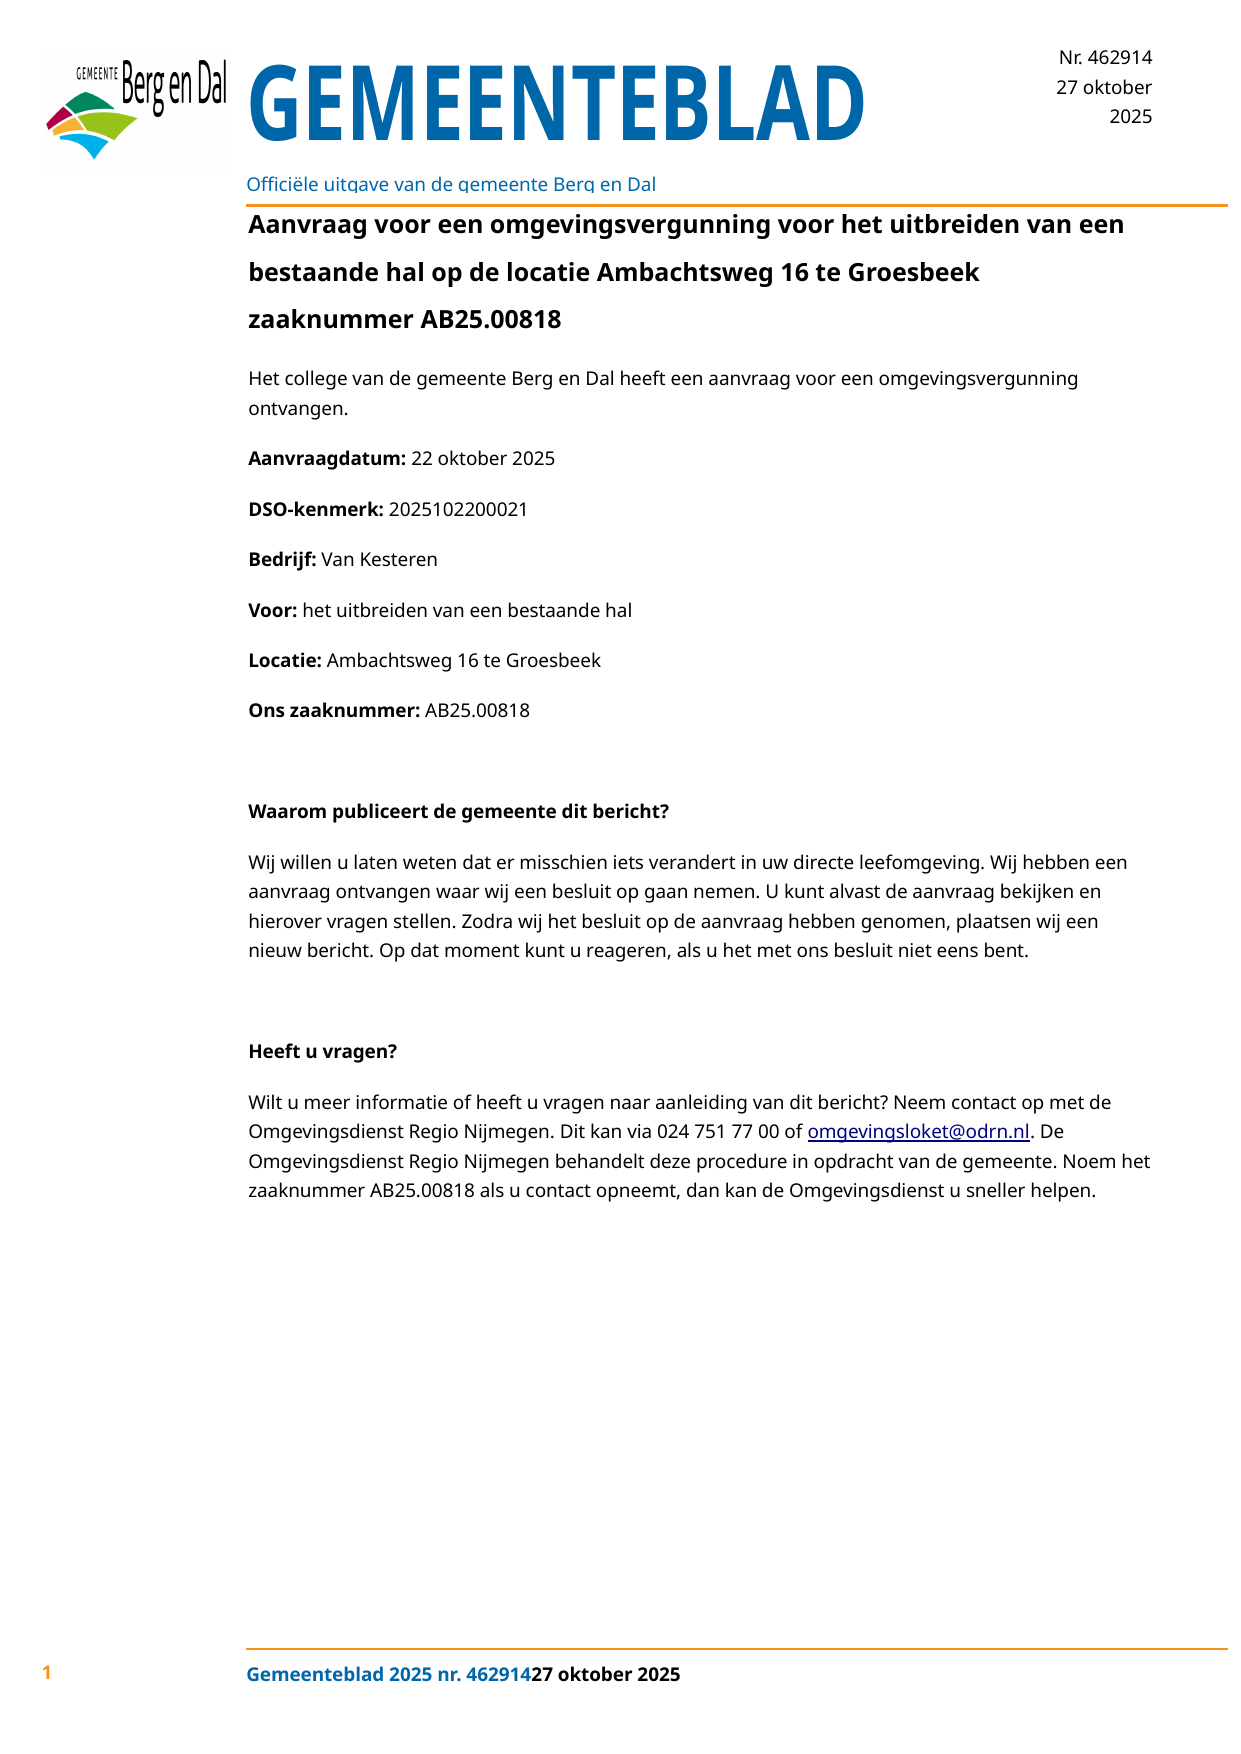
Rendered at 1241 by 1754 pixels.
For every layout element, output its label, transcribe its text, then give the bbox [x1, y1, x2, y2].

text Bedrijf: Van Kesteren [248, 546, 1152, 572]
text Wij willen u laten weten dat er misschien iets verandert in uw directe leefomgeving. Wij hebben een aanvraag ontvangen waar wij een besluit op gaan nemen. U kunt alvast de aanvraag bekijken en hierover vragen stellen. Zodra wij het besluit op de aanvraag hebben genomen, plaatsen wij een nieuw bericht. Op dat moment kunt u reageren, als u het met ons besluit niet eens bent. [248, 849, 1152, 963]
text Aanvraagdatum: 22 oktober 2025 [248, 446, 1152, 471]
text Het college van de gemeente Berg en Dal heeft een aanvraag voor een omgevingsvergunning ontvangen. [248, 366, 1152, 421]
text Wilt u meer informatie of heeft u vragen naar aanleiding van dit bericht? Neem contact op met de Omgevingsdienst Regio Nijmegen. Dit kan via 024 751 77 00 of omgevingsloket@odrn.nl. De Omgevingsdienst Regio Nijmegen behandelt deze procedure in opdracht van de gemeente. Noem het zaaknummer AB25.00818 als u contact opneemt, dan kan de Omgevingsdienst u sneller helpen. [248, 1089, 1152, 1203]
text DSO-kenmerk: 2025102200021 [248, 496, 1152, 522]
text Voor: het uitbreiden van een bestaande hal [248, 597, 1152, 622]
picture [41, 47, 231, 172]
text Locatie: Ambachtsweg 16 te Groesbeek [248, 647, 1152, 673]
text Ons zaaknummer: AB25.00818 [248, 698, 1152, 723]
text Waarom publiceert de gemeente dit bericht? [248, 798, 1152, 824]
text Aanvraag voor een omgevingsvergunning voor het uitbreiden van een bestaande hal op de locatie Ambachtsweg 16 te Groesbeek zaaknummer AB25.00818 [248, 207, 1152, 336]
text Heeft u vragen? [248, 1038, 1152, 1064]
